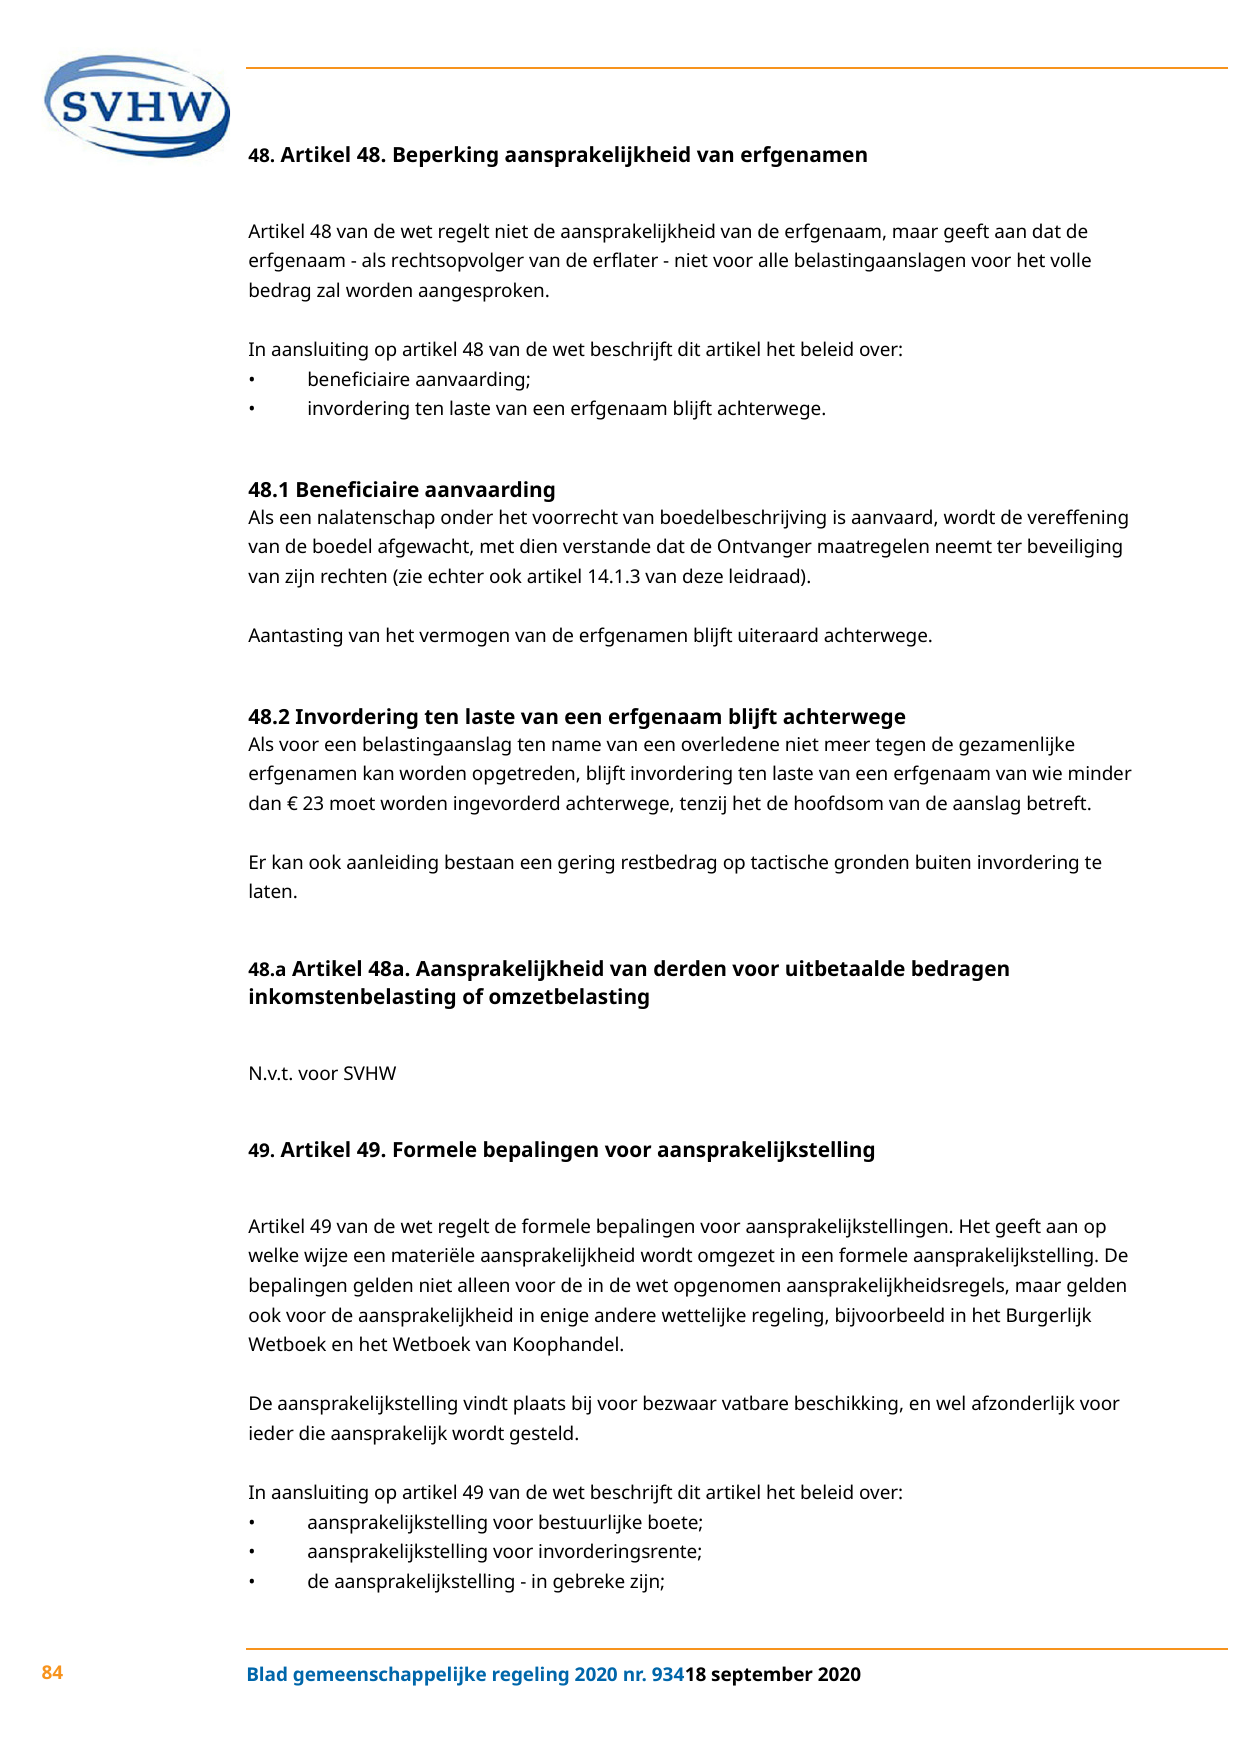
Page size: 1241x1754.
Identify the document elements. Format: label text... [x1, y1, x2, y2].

list de aansprakelijkstelling - in gebreke zijn; [248, 1568, 1152, 1594]
text 48.2 Invordering ten laste van een erfgenaam blijft achterwege [248, 702, 1152, 731]
list aansprakelijkstelling voor bestuurlijke boete; [248, 1509, 1152, 1534]
text Artikel 48 van de wet regelt niet de aansprakelijkheid van de erfgenaam, maar geeft aan dat de erfgenaam - als rechtsopvolger van de erflater - niet voor alle belastingaanslagen voor het volle bedrag zal worden aangesproken. [248, 218, 1152, 303]
text 48.a Artikel 48a. Aansprakelijkheid van derden voor uitbetaalde bedragen inkomstenbelasting of omzetbelasting [248, 954, 1152, 1011]
text Als een nalatenschap onder het voorrecht van boedelbeschrijving is aanvaard, wordt de vereffening van de boedel afgewacht, met dien verstande dat de Ontvanger maatregelen neemt ter beveiliging van zijn rechten (zie echter ook artikel 14.1.3 van deze leidraad). [248, 504, 1152, 589]
text 48. Artikel 48. Beperking aansprakelijkheid van erfgenamen [248, 140, 1152, 169]
list aansprakelijkstelling voor invorderingsrente; [248, 1538, 1152, 1564]
text Er kan ook aanleiding bestaan een gering restbedrag op tactische gronden buiten invordering te laten. [248, 849, 1152, 904]
text In aansluiting op artikel 49 van de wet beschrijft dit artikel het beleid over: [248, 1479, 1152, 1505]
text Als voor een belastingaanslag ten name van een overledene niet meer tegen de gezamenlijke erfgenamen kan worden opgetreden, blijft invordering ten laste van een erfgenaam van wie minder dan € 23 moet worden ingevorderd achterwege, tenzij het de hoofdsom van de aanslag betreft. [248, 731, 1152, 816]
text Artikel 49 van de wet regelt de formele bepalingen voor aansprakelijkstellingen. Het geeft aan op welke wijze een materiële aansprakelijkheid wordt omgezet in een formele aansprakelijkstelling. De bepalingen gelden niet alleen voor de in de wet opgenomen aansprakelijkheidsregels, maar gelden ook voor de aansprakelijkheid in enige andere wettelijke regeling, bijvoorbeeld in het Burgerlijk Wetboek en het Wetboek van Koophandel. [248, 1213, 1152, 1357]
text Aantasting van het vermogen van de erfgenamen blijft uiteraard achterwege. [248, 622, 1152, 648]
text In aansluiting op artikel 48 van de wet beschrijft dit artikel het beleid over: [248, 336, 1152, 362]
text 48.1 Beneficiaire aanvaarding [248, 476, 1152, 504]
list invordering ten laste van een erfgenaam blijft achterwege. [248, 396, 1152, 421]
text 49. Artikel 49. Formele bepalingen voor aansprakelijkstelling [248, 1135, 1152, 1164]
picture [41, 47, 231, 172]
text De aansprakelijkstelling vindt plaats bij voor bezwaar vatbare beschikking, en wel afzonderlijk voor ieder die aansprakelijk wordt gesteld. [248, 1391, 1152, 1446]
list beneficiaire aanvaarding; [248, 366, 1152, 392]
text N.v.t. voor SVHW [248, 1060, 1152, 1086]
